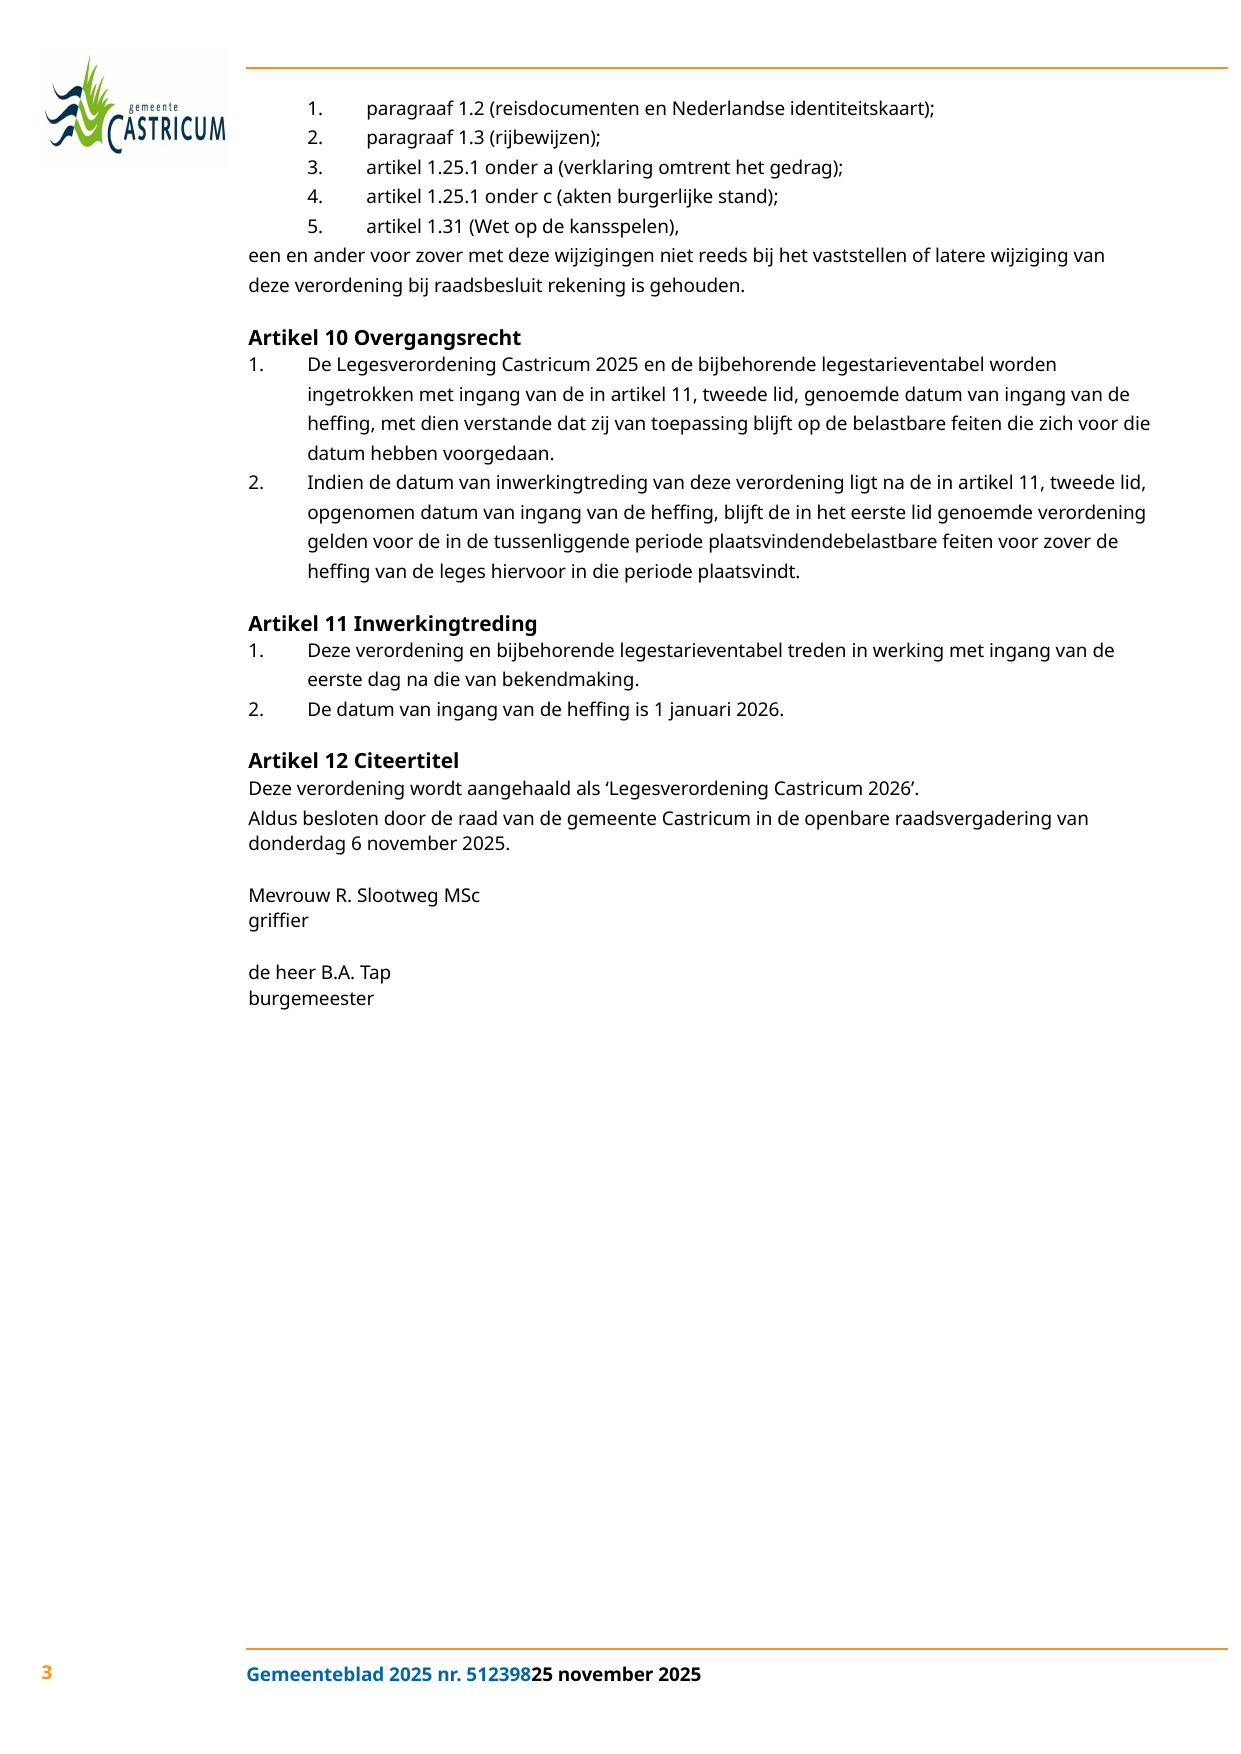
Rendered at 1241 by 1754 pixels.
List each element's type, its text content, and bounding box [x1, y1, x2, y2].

text Artikel 10 Overgangsrecht [248, 323, 1152, 351]
list paragraaf 1.2 (reisdocumenten en Nederlandse identiteitskaart); [307, 95, 1152, 121]
text Artikel 12 Citeertitel [248, 747, 1152, 775]
text Mevrouw R. Slootweg MSc [248, 882, 1152, 908]
list Deze verordening en bijbehorende legestarieventabel treden in werking met ingang van de eerste dag na die van bekendmaking. [248, 637, 1152, 692]
list artikel 1.31 (Wet op de kansspelen), [307, 213, 1152, 239]
list paragraaf 1.3 (rijbewijzen); [307, 124, 1152, 150]
text burgemeester [248, 985, 1152, 1011]
text griffier [248, 908, 1152, 933]
text Artikel 11 Inwerkingtreding [248, 609, 1152, 637]
text een en ander voor zover met deze wijzigingen niet reeds bij het vaststellen of latere wijziging van deze verordening bij raadsbesluit rekening is gehouden. [248, 243, 1152, 298]
list De datum van ingang van de heffing is 1 januari 2026. [248, 696, 1152, 722]
list Indien de datum van inwerkingtreding van deze verordening ligt na de in artikel 11, tweede lid, opgenomen datum van ingang van de heffing, blijft de in het eerste lid genoemde verordening gelden voor de in de tussenliggende periode plaatsvindendebelastbare feiten voor zover de heffing van de leges hiervoor in die periode plaatsvindt. [248, 469, 1152, 584]
list artikel 1.25.1 onder a (verklaring omtrent het gedrag); [307, 154, 1152, 180]
list De Legesverordening Castricum 2025 en de bijbehorende legestarieventabel worden ingetrokken met ingang van de in artikel 11, tweede lid, genoemde datum van ingang van de heffing, met dien verstande dat zij van toepassing blijft op de belastbare feiten die zich voor die datum hebben voorgedaan. [248, 351, 1152, 466]
picture [41, 47, 231, 172]
text Aldus besloten door de raad van de gemeente Castricum in de openbare raadsvergadering van donderdag 6 november 2025. [248, 805, 1152, 856]
text de heer B.A. Tap [248, 959, 1152, 985]
list artikel 1.25.1 onder c (akten burgerlijke stand); [307, 183, 1152, 209]
text Deze verordening wordt aangehaald als ‘Legesverordening Castricum 2026’. [248, 775, 1152, 801]
